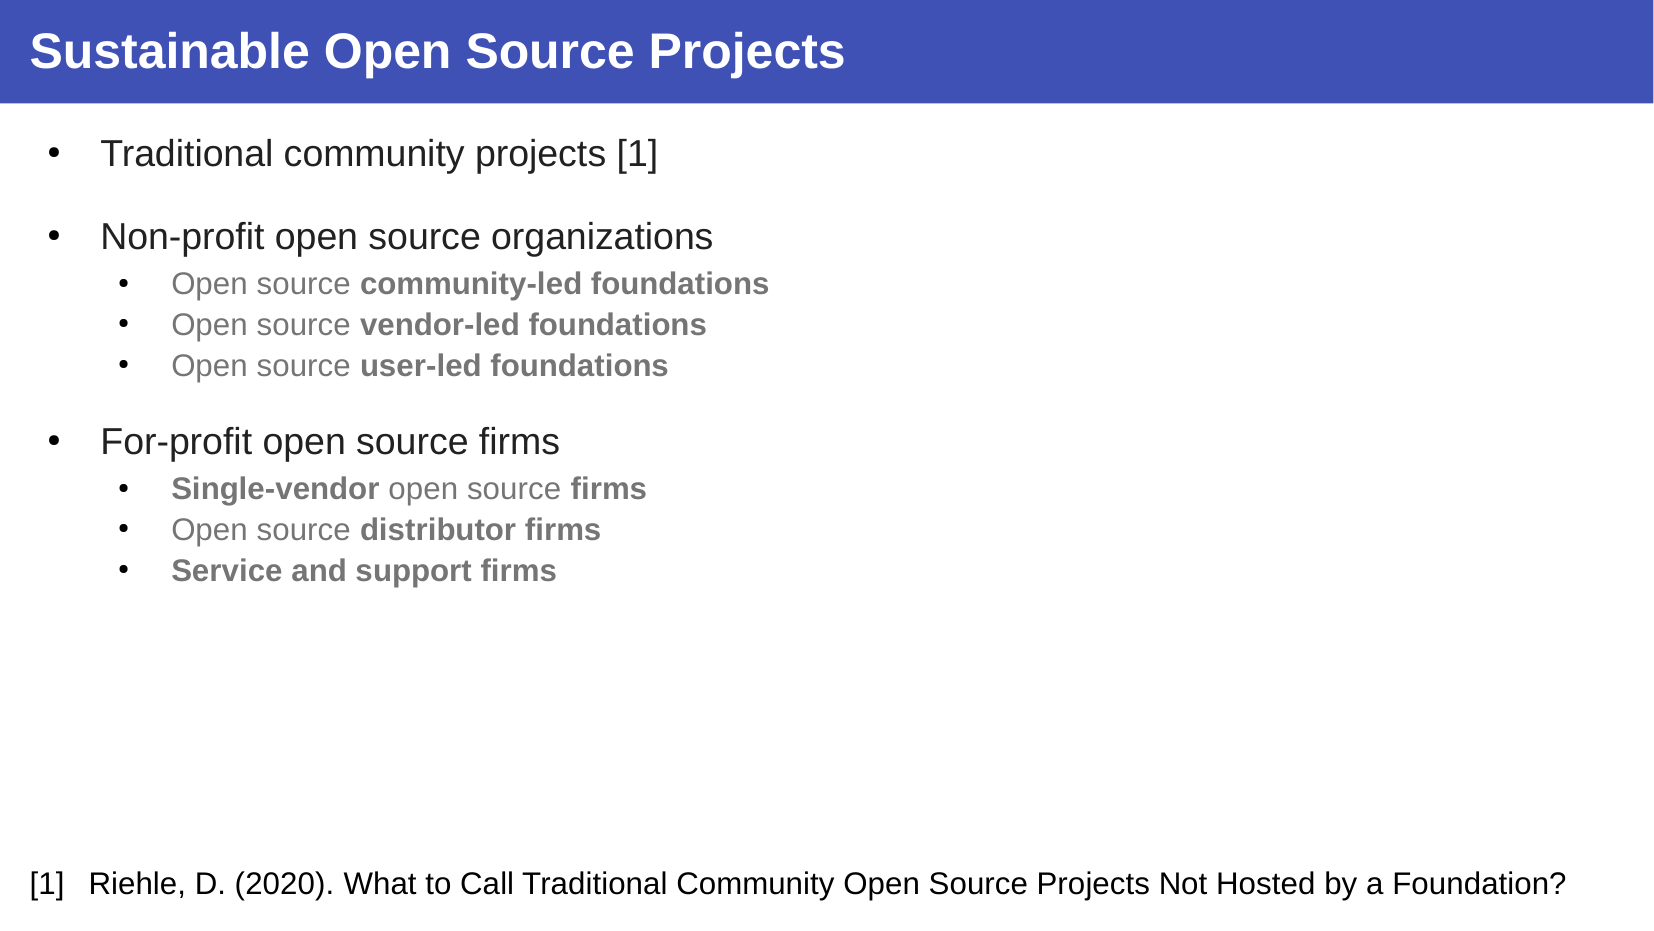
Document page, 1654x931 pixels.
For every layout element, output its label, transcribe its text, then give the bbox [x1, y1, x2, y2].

text_box [1] Riehle, D. (2020). What to Call Traditional Community Open Source Projects Not Hosted by a Foundation? [0, 812, 1654, 931]
title Sustainable Open Source Projects [0, 0, 1654, 104]
list Traditional community projects [1] Non-profit open source organizations Open source community-led foundations Open source vendor-led foundations Open source user-led foundations For-profit open source firms Single-vendor open source firms Open source distributor firms Service and support firms [29, 132, 1625, 812]
